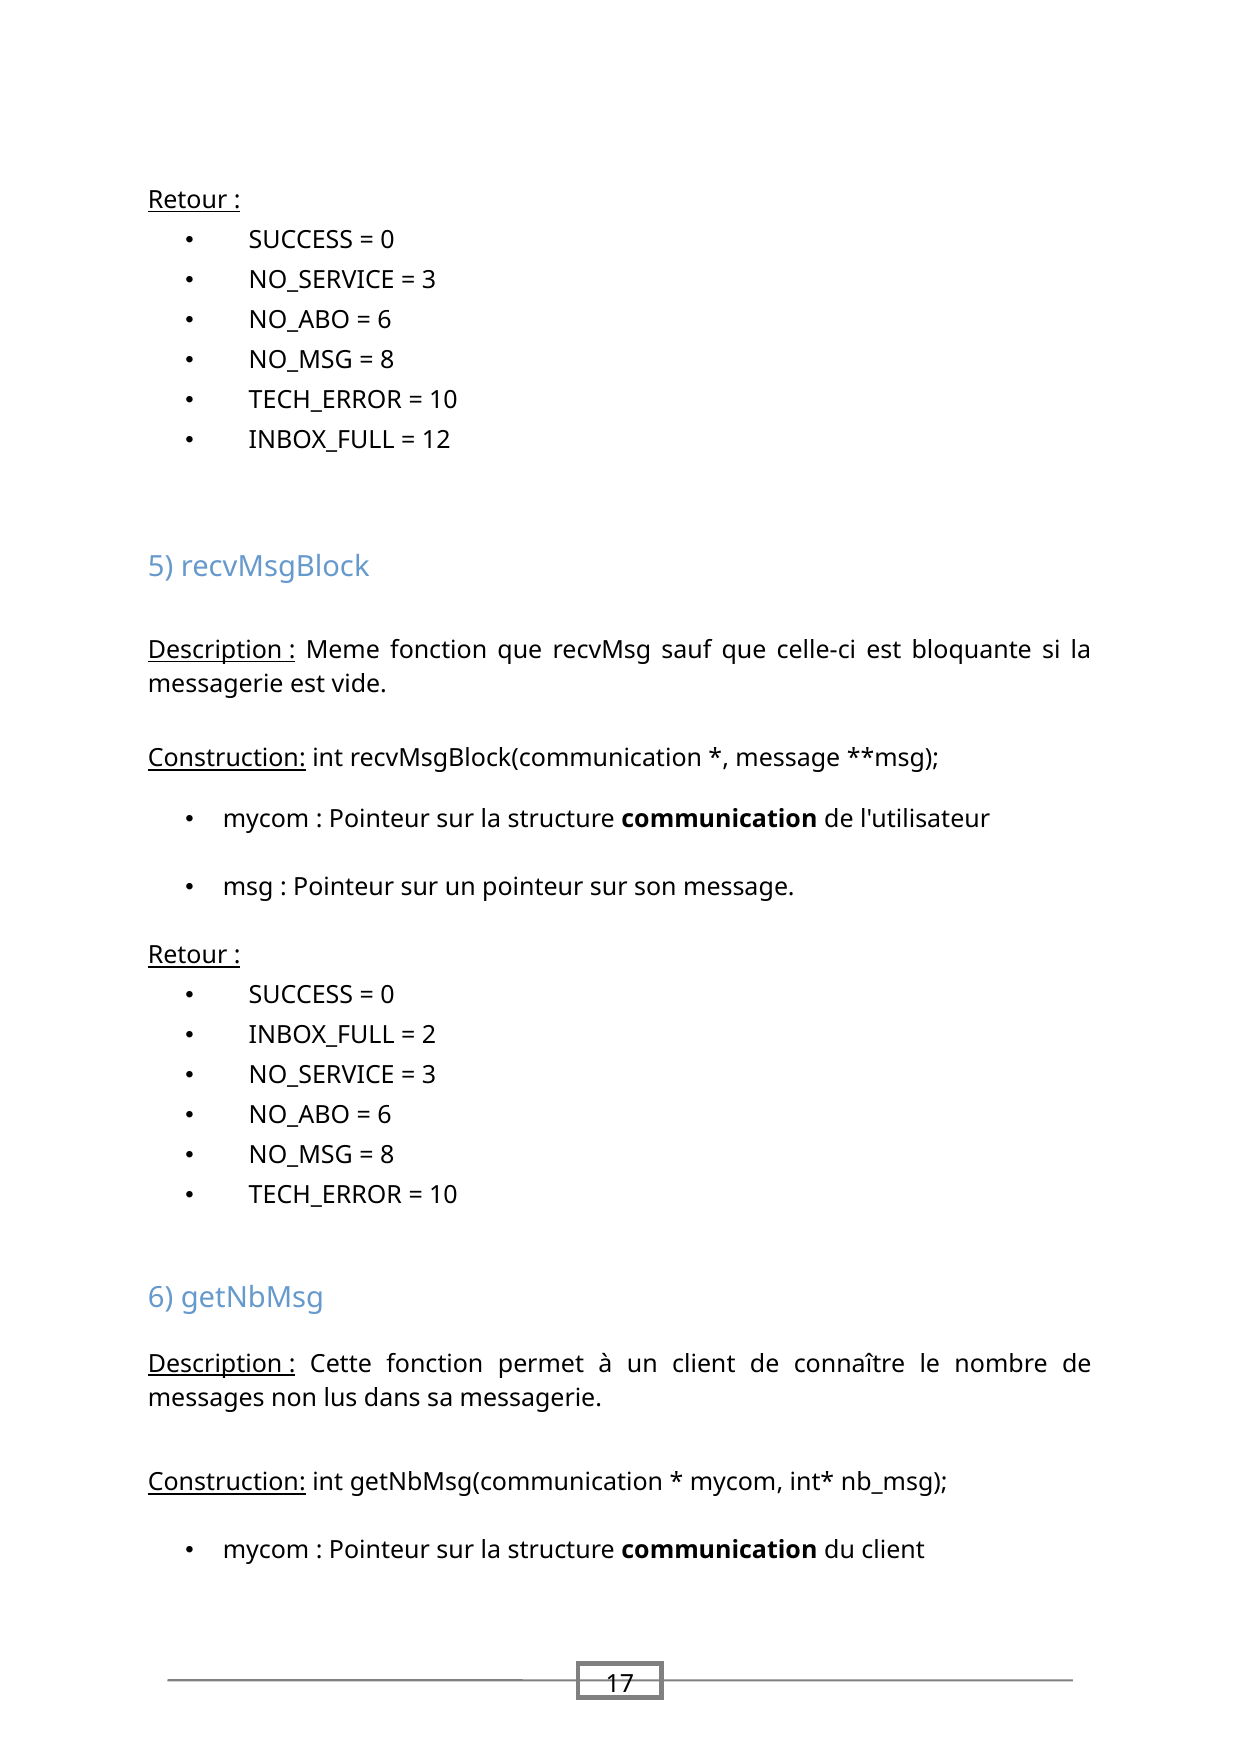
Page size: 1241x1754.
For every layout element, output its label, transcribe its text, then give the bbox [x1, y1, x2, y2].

text Description : Meme fonction que recvMsg sauf que celle-ci est bloquante si la messagerie est vide. [148, 632, 1093, 700]
list mycom : Pointeur sur la structure communication de l'utilisateur [185, 801, 1093, 835]
list NO_ABO = 6 [185, 1097, 1093, 1131]
list NO_ABO = 6 [185, 302, 1093, 336]
list msg : Pointeur sur un pointeur sur son message. [185, 869, 1093, 903]
list mycom : Pointeur sur la structure communication du client [185, 1532, 1093, 1566]
list TECH_ERROR = 10 [185, 382, 1093, 416]
list NO_MSG = 8 [185, 1137, 1093, 1171]
list INBOX_FULL = 12 [185, 422, 1093, 456]
text Construction: int getNbMsg(communication * mycom, int* nb_msg); [148, 1464, 1093, 1498]
list INBOX_FULL = 2 [185, 1017, 1093, 1051]
text Construction: int recvMsgBlock(communication *, message **msg); [148, 740, 1093, 774]
list NO_SERVICE = 3 [185, 1057, 1093, 1091]
subtitle 5) recvMsgBlock [148, 545, 1093, 585]
list SUCCESS = 0 [185, 222, 1093, 256]
list NO_SERVICE = 3 [185, 262, 1093, 296]
list SUCCESS = 0 [185, 977, 1093, 1011]
subtitle 6) getNbMsg [148, 1276, 1093, 1316]
text Description : Cette fonction permet à un client de connaître le nombre de messages non lus dans sa messagerie. [148, 1345, 1093, 1413]
list NO_MSG = 8 [185, 342, 1093, 376]
text Retour : [148, 937, 1093, 971]
text Retour : [148, 182, 1093, 216]
list TECH_ERROR = 10 [185, 1177, 1093, 1211]
